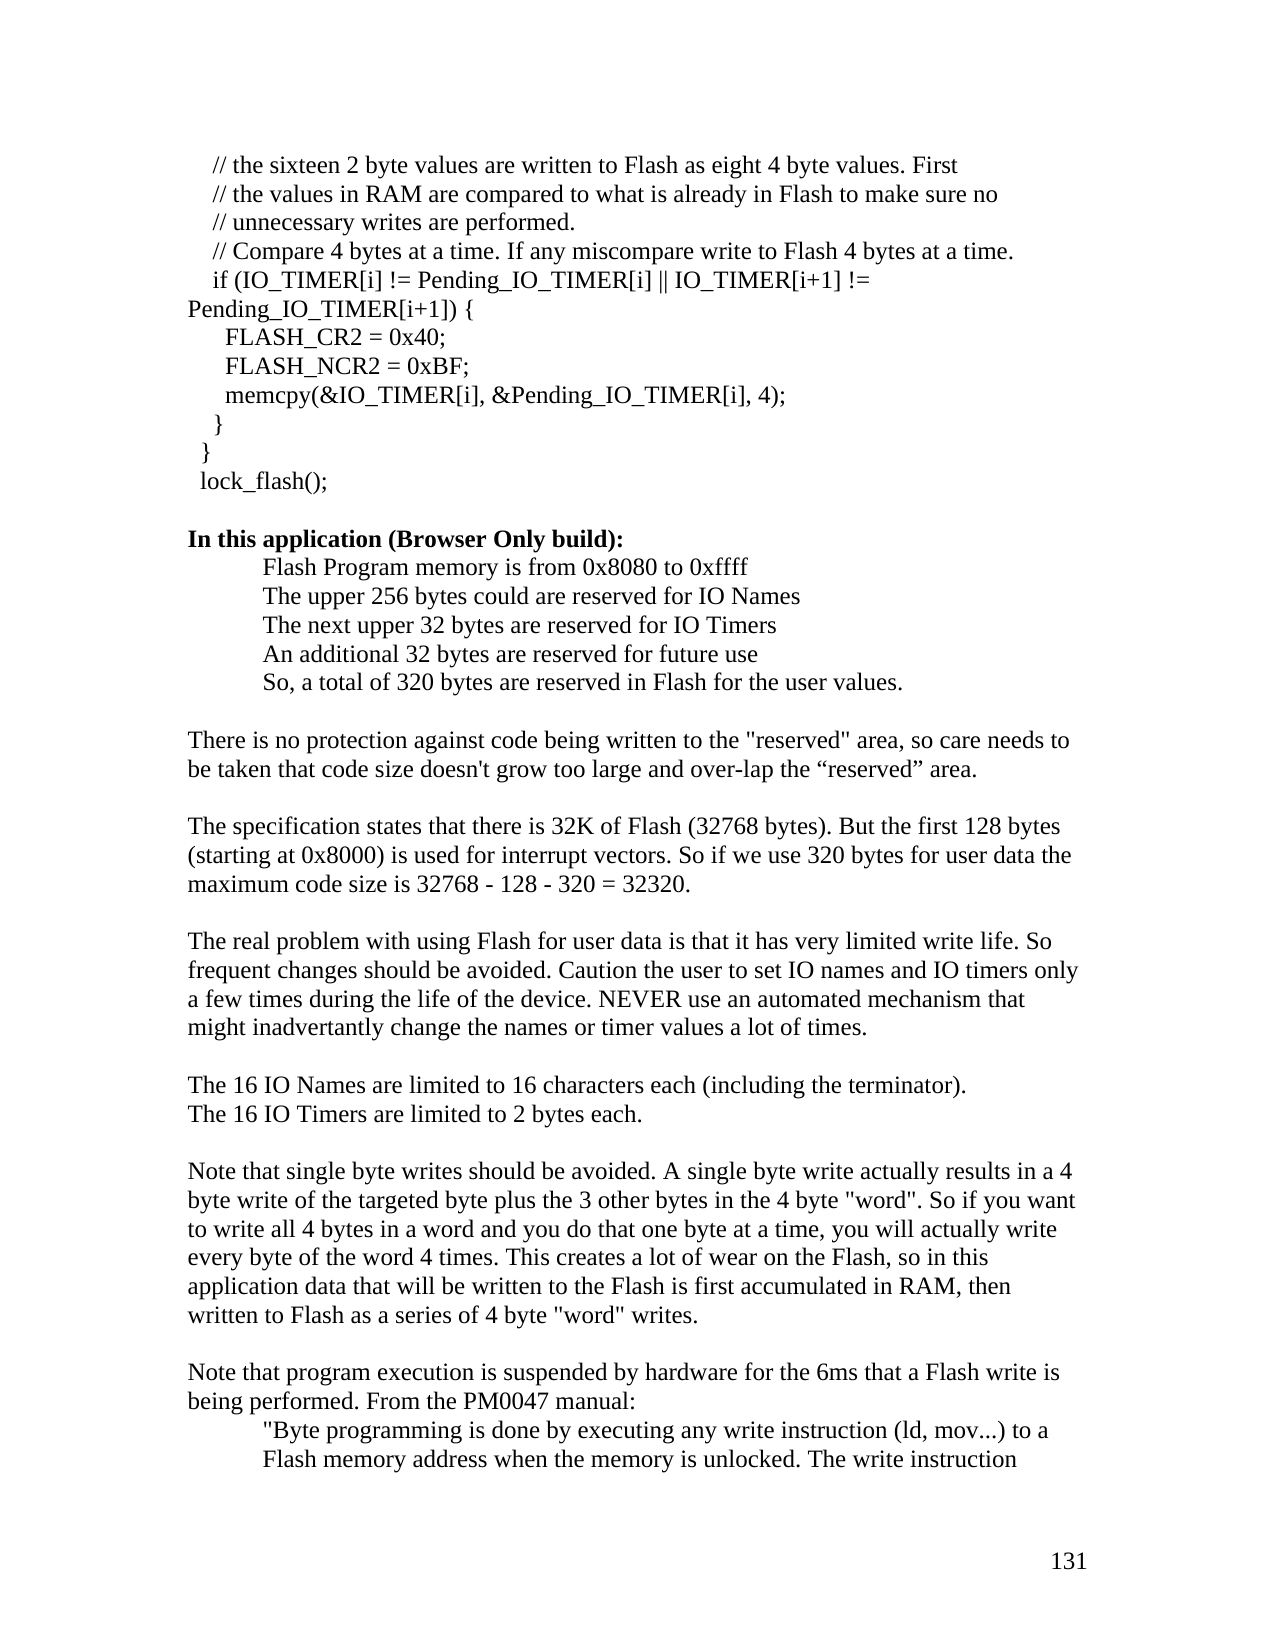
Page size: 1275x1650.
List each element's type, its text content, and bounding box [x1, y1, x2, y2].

text Note that program execution is suspended by hardware for the 6ms that a Flash write is being performed. From the PM0047 manual: [187, 1357, 1087, 1415]
text An additional 32 bytes are reserved for future use [262, 639, 1087, 667]
text So, a total of 320 bytes are reserved in Flash for the user values. [262, 667, 1087, 696]
text // Compare 4 bytes at a time. If any miscompare write to Flash 4 bytes at a time. [187, 236, 1087, 265]
text } [187, 437, 1087, 466]
text // the sixteen 2 byte values are written to Flash as eight 4 byte values. First [187, 150, 1087, 179]
text FLASH_NCR2 = 0xBF; [187, 351, 1087, 380]
text // unnecessary writes are performed. [187, 207, 1087, 236]
text } [187, 409, 1087, 437]
text The 16 IO Timers are limited to 2 bytes each. [187, 1099, 1087, 1127]
text // the values in RAM are compared to what is already in Flash to make sure no [187, 179, 1087, 207]
text memcpy(&IO_TIMER[i], &Pending_IO_TIMER[i], 4); [187, 380, 1087, 409]
text In this application (Browser Only build): [187, 524, 1087, 552]
text if (IO_TIMER[i] != Pending_IO_TIMER[i] || IO_TIMER[i+1] != Pending_IO_TIMER[i+1]) { [187, 265, 1087, 322]
text Note that single byte writes should be avoided. A single byte write actually results in a 4 byte write of the targeted byte plus the 3 other bytes in the 4 byte "word". So if you want to write all 4 bytes in a word and you do that one byte at a time, you will actually write every byte of the word 4 times. This creates a lot of wear on the Flash, so in this application data that will be written to the Flash is first accumulated in RAM, then written to Flash as a series of 4 byte "word" writes. [187, 1156, 1087, 1329]
text The 16 IO Names are limited to 16 characters each (including the terminator). [187, 1070, 1087, 1099]
text FLASH_CR2 = 0x40; [187, 322, 1087, 351]
text The upper 256 bytes could are reserved for IO Names [262, 581, 1087, 610]
text There is no protection against code being written to the "reserved" area, so care needs to be taken that code size doesn't grow too large and over-lap the “reserved” area. [187, 725, 1087, 782]
text lock_flash(); [187, 466, 1087, 495]
text The real problem with using Flash for user data is that it has very limited write life. So frequent changes should be avoided. Caution the user to set IO names and IO timers only a few times during the life of the device. NEVER use an automated mechanism that might inadvertantly change the names or timer values a lot of times. [187, 926, 1087, 1041]
text "Byte programming is done by executing any write instruction (ld, mov...) to a Flash memory address when the memory is unlocked. The write instruction [262, 1415, 1087, 1472]
text Flash Program memory is from 0x8080 to 0xffff [262, 552, 1087, 581]
text The next upper 32 bytes are reserved for IO Timers [262, 610, 1087, 639]
text The specification states that there is 32K of Flash (32768 bytes). But the first 128 bytes (starting at 0x8000) is used for interrupt vectors. So if we use 320 bytes for user data the maximum code size is 32768 - 128 - 320 = 32320. [187, 811, 1087, 897]
